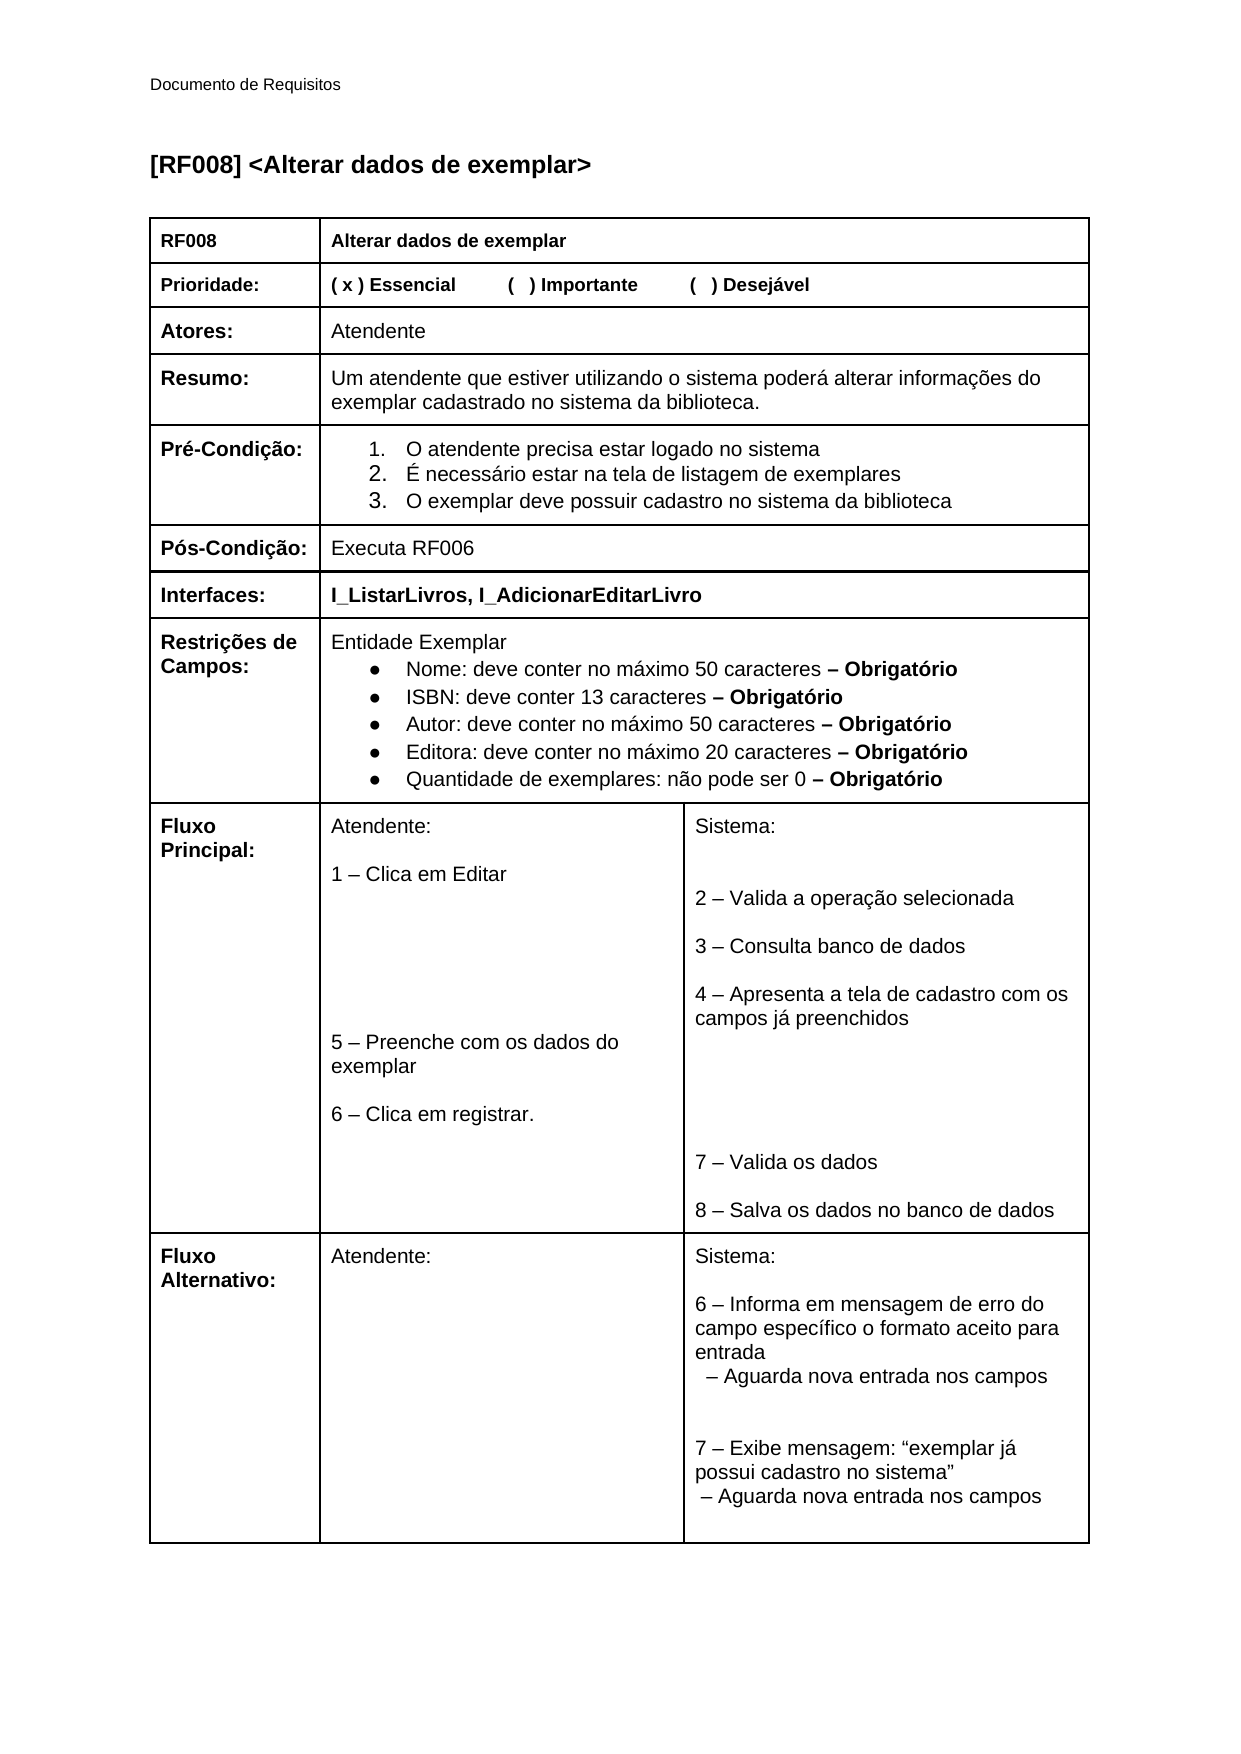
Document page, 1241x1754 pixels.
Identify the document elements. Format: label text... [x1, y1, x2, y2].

table_header RF008 [151, 219, 319, 262]
table_cell Entidade Exemplar Nome: deve conter no máximo 50 caracteres – Obrigatório ISBN: deve conter 13 caracteres – Obrigatório Autor: deve conter no máximo 50 caracteres – Obrigatório Editora: deve conter no máximo 20 caracteres – Obrigatório Quantidade de exemplares: não pode ser 0 – Obrigatório [321, 619, 1088, 802]
table_cell Executa RF006 [321, 526, 1088, 570]
table_cell Atores: [151, 308, 319, 353]
table_cell Sistema: 6 – Informa em mensagem de erro do campo específico o formato aceito para entrada – Aguarda nova entrada nos campos 7 – Exibe mensagem: “exemplar já possui cadastro no sistema” – Aguarda nova entrada nos campos [685, 1234, 1088, 1542]
table_cell Pós-Condição: [151, 526, 319, 570]
table_cell Um atendente que estiver utilizando o sistema poderá alterar informações do exemplar cadastrado no sistema da biblioteca. [321, 355, 1088, 424]
table_cell Atendente [321, 308, 1088, 353]
table_cell Sistema: 2 – Valida a operação selecionada 3 – Consulta banco de dados 4 – Apresenta a tela de cadastro com os campos já preenchidos 7 – Valida os dados 8 – Salva os dados no banco de dados [685, 804, 1088, 1232]
table_cell Resumo: [151, 355, 319, 424]
table_cell I_ListarLivros, I_AdicionarEditarLivro [321, 573, 1088, 617]
table_cell Interfaces: [151, 573, 319, 617]
table_cell Fluxo Principal: [151, 804, 319, 1232]
table_cell Pré-Condição: [151, 426, 319, 523]
table_cell Prioridade: [151, 264, 319, 306]
table_cell Atendente: [321, 1234, 683, 1542]
table_cell O atendente precisa estar logado no sistema É necessário estar na tela de listagem de exemplares O exemplar deve possuir cadastro no sistema da biblioteca [321, 426, 1088, 523]
subtitle [RF008] <Alterar dados de exemplar> [150, 150, 1090, 179]
table_cell Restrições de Campos: [151, 619, 319, 802]
table_cell Fluxo Alternativo: [151, 1234, 319, 1542]
table_header Alterar dados de exemplar [321, 219, 1088, 262]
table_cell Atendente: 1 – Clica em Editar 5 – Preenche com os dados do exemplar 6 – Clica em registrar. [321, 804, 683, 1232]
table_cell ( x ) Essencial ( ) Importante ( ) Desejável [321, 264, 1088, 306]
